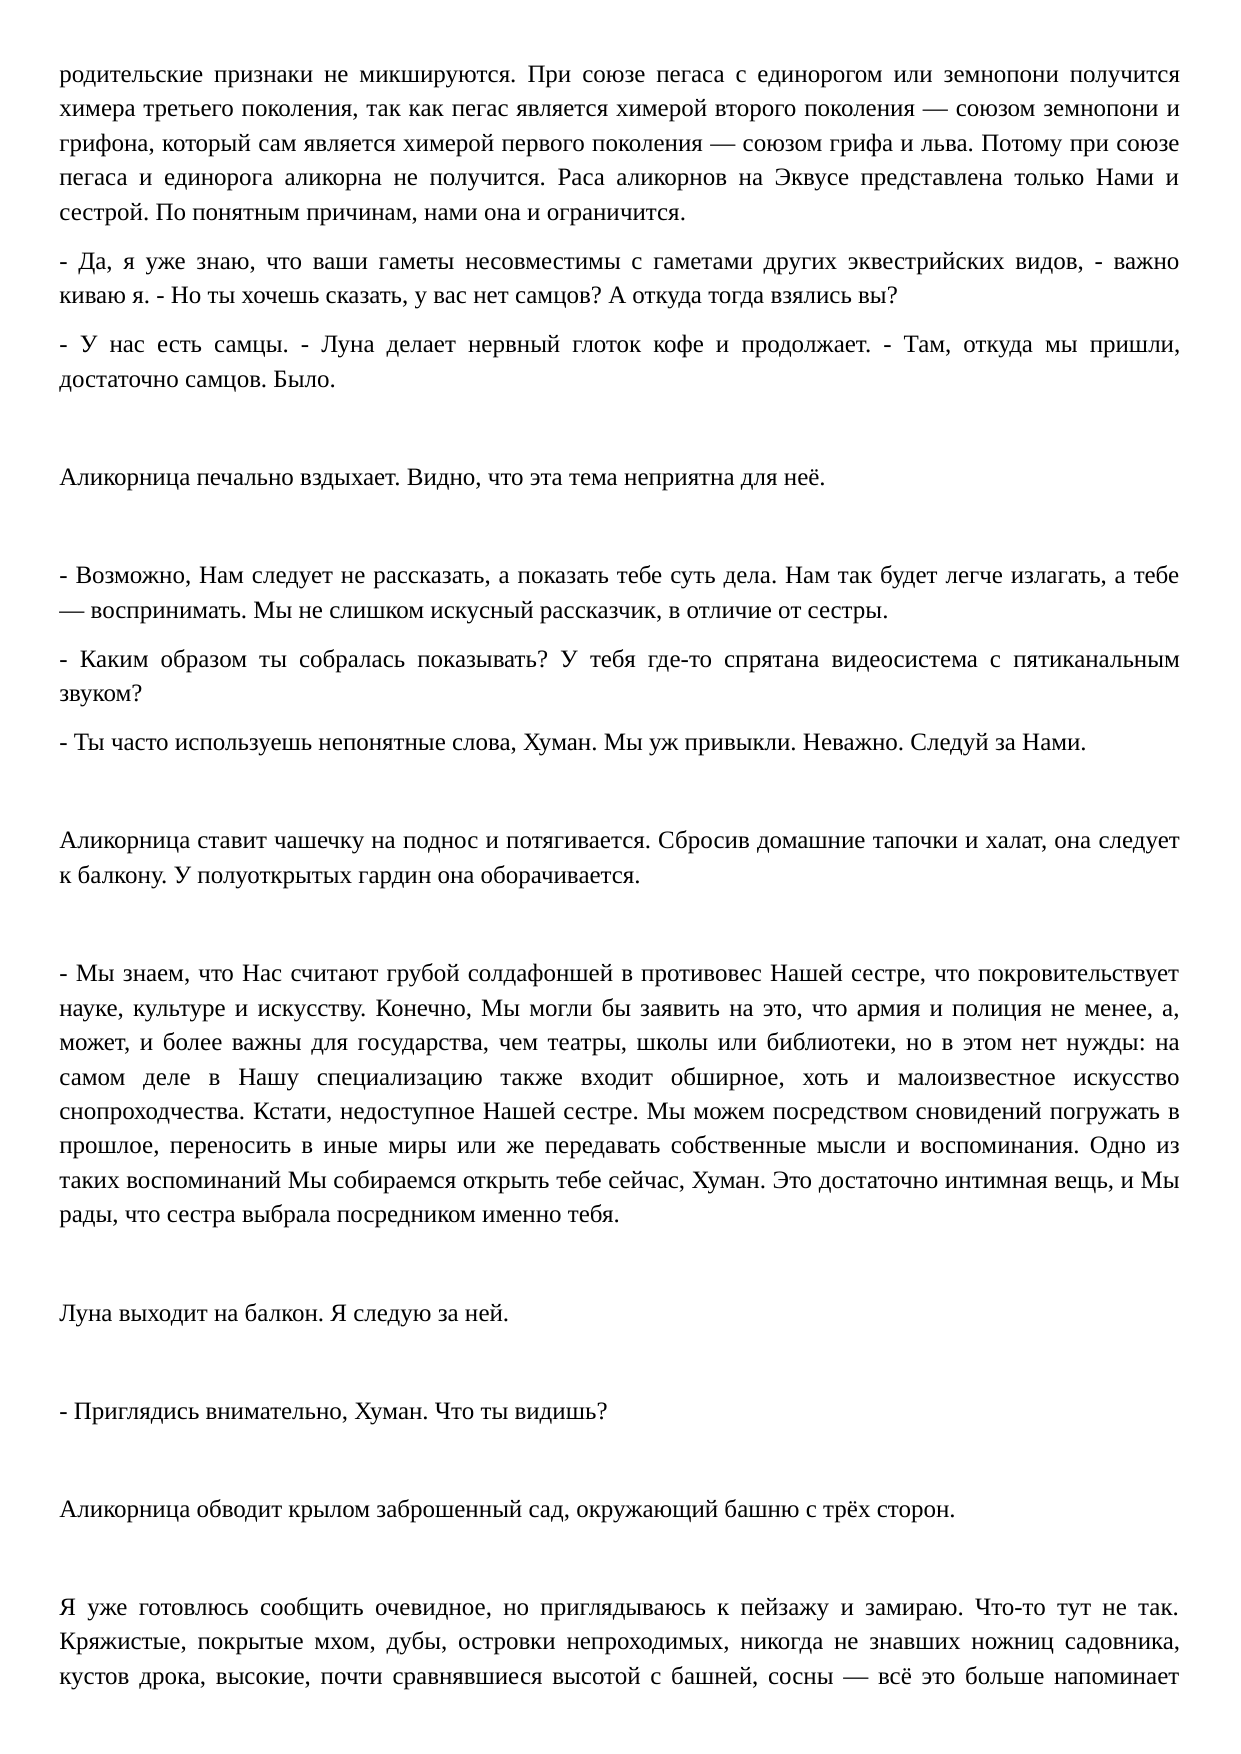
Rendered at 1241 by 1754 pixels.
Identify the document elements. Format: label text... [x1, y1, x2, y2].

text Я уже готовлюсь сообщить очевидное, но приглядываюсь к пейзажу и замираю. Что-то тут не так. Кряжистые, покрытые мхом, дубы, островки непроходимых, никогда не знавших ножниц садовника, кустов дрока, высокие, почти сравнявшиеся высотой с башней, сосны — всё это больше напоминает [59, 1592, 1181, 1690]
text - Мы знаем, что Нас считают грубой солдафоншей в противовес Нашей сестре, что покровительствует науке, культуре и искусству. Конечно, Мы могли бы заявить на это, что армия и полиция не менее, а, может, и более важны для государства, чем театры, школы или библиотеки, но в этом нет нужды: на самом деле в Нашу специализацию также входит обширное, хоть и малоизвестное искусство снопроходчества. Кстати, недоступное Нашей сестре. Мы можем посредством сновидений погружать в прошлое, переносить в иные миры или же передавать собственные мысли и воспоминания. Одно из таких воспоминаний Мы собираемся открыть тебе сейчас, Хуман. Это достаточно интимная вещь, и Мы рады, что сестра выбрала посредником именно тебя. [59, 958, 1181, 1228]
text Аликорница печально вздыхает. Видно, что эта тема неприятна для неё. [59, 462, 1181, 491]
text - Приглядись внимательно, Хуман. Что ты видишь? [59, 1396, 1181, 1424]
text Луна выходит на балкон. Я следую за ней. [59, 1298, 1181, 1326]
text - Да, я уже знаю, что ваши гаметы несовместимы с гаметами других эквестрийских видов, - важно киваю я. - Но ты хочешь сказать, у вас нет самцов? А откуда тогда взялись вы? [59, 246, 1181, 309]
text родительские признаки не микшируются. При союзе пегаса с единорогом или земнопони получится химера третьего поколения, так как пегас является химерой второго поколения — союзом земнопони и грифона, который сам является химерой первого поколения — союзом грифа и льва. Потому при союзе пегаса и единорога аликорна не получится. Раса аликорнов на Эквусе представлена только Нами и сестрой. По понятным причинам, нами она и ограничится. [59, 59, 1181, 226]
text Аликорница обводит крылом заброшенный сад, окружающий башню с трёх сторон. [59, 1494, 1181, 1523]
text - У нас есть самцы. - Луна делает нервный глоток кофе и продолжает. - Там, откуда мы пришли, достаточно самцов. Было. [59, 329, 1181, 393]
text - Каким образом ты собралась показывать? У тебя где-то спрятана видеосистема с пятиканальным звуком? [59, 644, 1181, 707]
text - Ты часто используешь непонятные слова, Хуман. Мы уж привыкли. Неважно. Следуй за Нами. [59, 727, 1181, 756]
text - Возможно, Нам следует не рассказать, а показать тебе суть дела. Нам так будет легче излагать, а тебе — воспринимать. Мы не слишком искусный рассказчик, в отличие от сестры. [59, 560, 1181, 623]
text Аликорница ставит чашечку на поднос и потягивается. Сбросив домашние тапочки и халат, она следует к балкону. У полуоткрытых гардин она оборачивается. [59, 826, 1181, 889]
